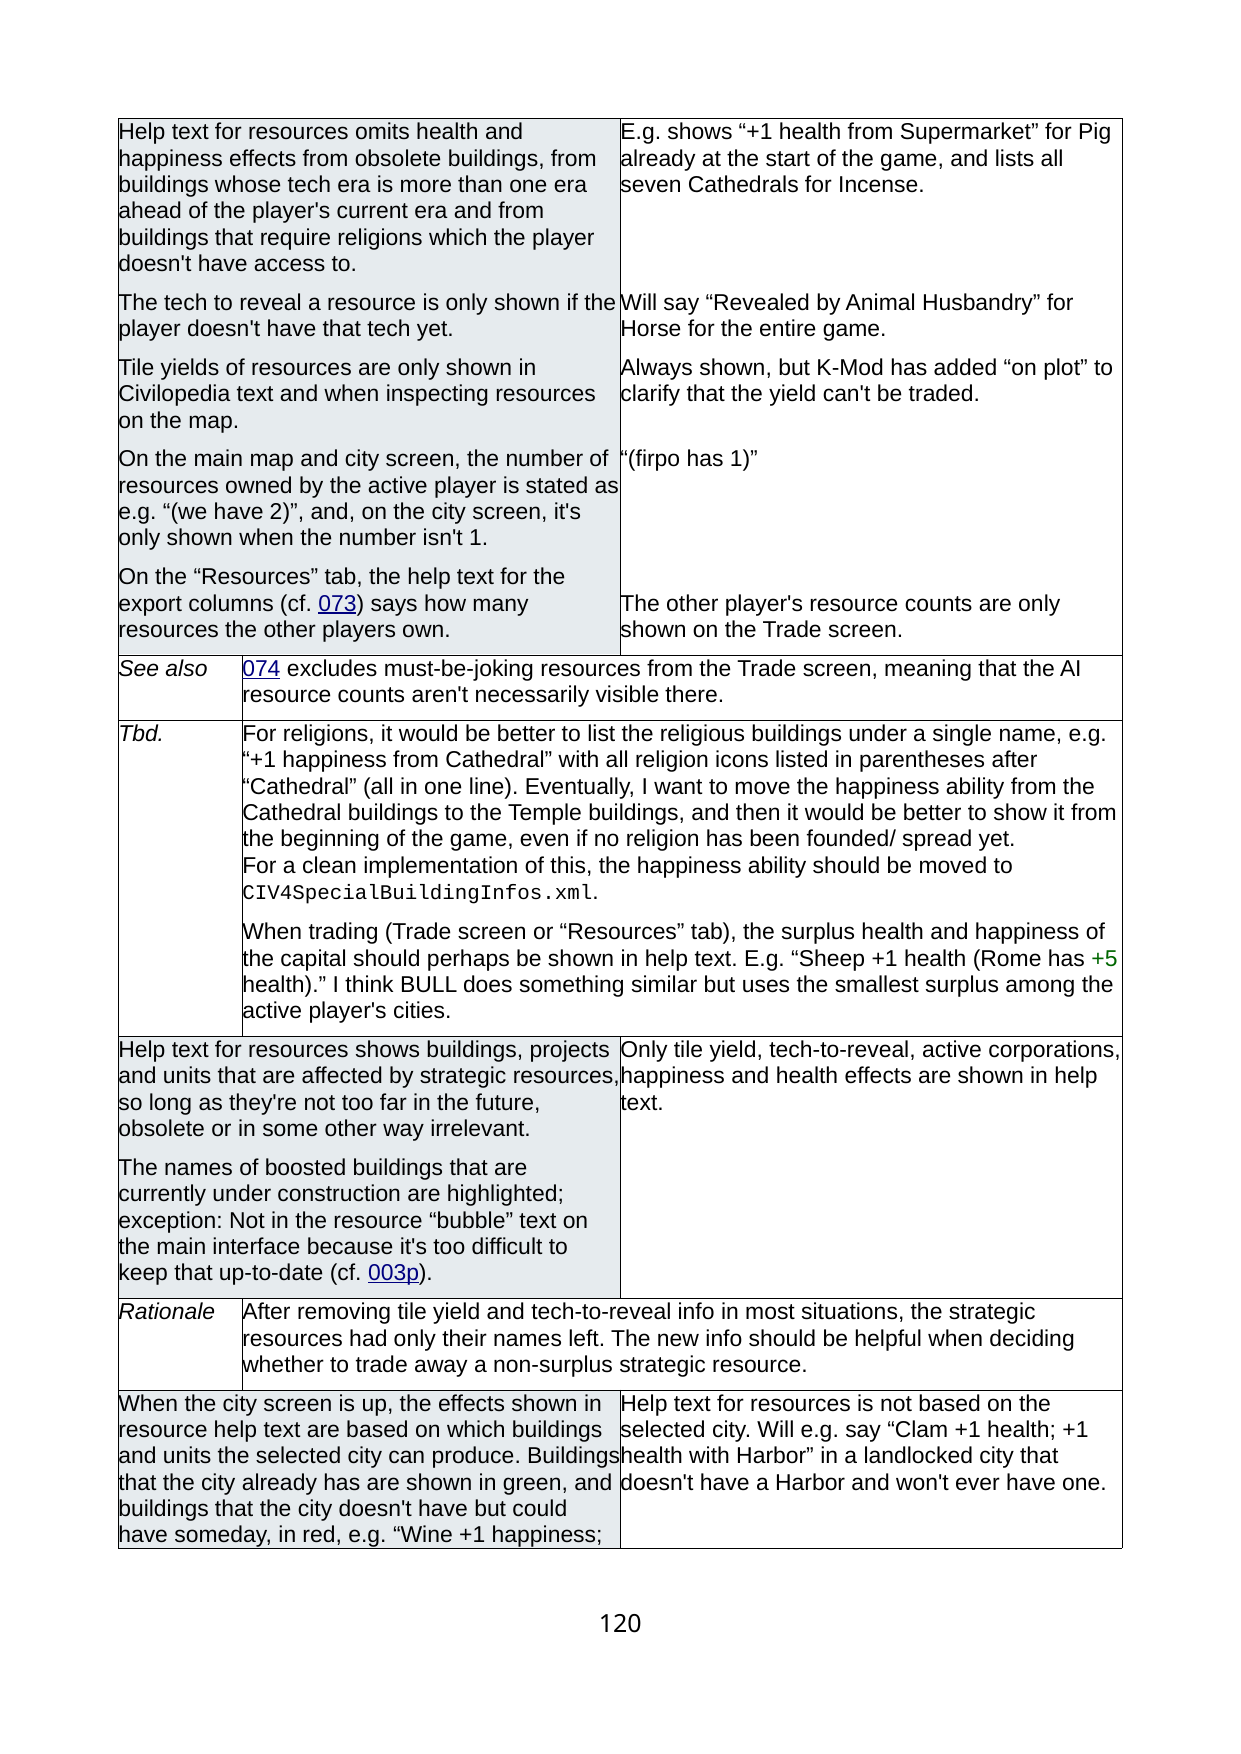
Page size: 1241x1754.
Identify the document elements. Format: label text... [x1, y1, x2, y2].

table_cell Help text for resources shows buildings, projects and units that are affected by strategic resources, so long as they're not too far in the future, obsolete or in some other way irrelevant. The names of boosted buildings that are currently under construction are highlighted; exception: Not in the resource “bubble” text on the main interface because it's too difficult to keep that up-to-date (cf. 003p). [119, 1037, 620, 1298]
table_cell Help text for resources omits health and happiness effects from obsolete buildings, from buildings whose tech era is more than one era ahead of the player's current era and from buildings that require religions which the player doesn't have access to. The tech to reveal a resource is only shown if the player doesn't have that tech yet. Tile yields of resources are only shown in Civilopedia text and when inspecting resources on the map. On the main map and city screen, the number of resources owned by the active player is stated as e.g. “(we have 2)”, and, on the city screen, it's only shown when the number isn't 1. On the “Resources” tab, the help text for the export columns (cf. 073) says how many resources the other players own. [119, 119, 620, 654]
table_cell For religions, it would be better to list the religious buildings under a single name, e.g. “+1 happiness from Cathedral” with all religion icons listed in parentheses after “Cathedral” (all in one line). Eventually, I want to move the happiness ability from the Cathedral buildings to the Temple buildings, and then it would be better to show it from the beginning of the game, even if no religion has been founded/ spread yet. For a clean implementation of this, the happiness ability should be moved to CIV4SpecialBuildingInfos.xml. When trading (Trade screen or “Resources” tab), the surplus health and happiness of the capital should perhaps be shown in help text. E.g. “Sheep +1 health (Rome has +5 health).” I think BULL does something similar but uses the smallest surplus among the active player's cities. [243, 721, 1122, 1036]
table_cell Help text for resources is not based on the selected city. Will e.g. say “Clam +1 health; +1 health with Harbor” in a landlocked city that doesn't have a Harbor and won't ever have one. [621, 1391, 1122, 1548]
table_cell E.g. shows “+1 health from Supermarket” for Pig already at the start of the game, and lists all seven Cathedrals for Incense. Will say “Revealed by Animal Husbandry” for Horse for the entire game. Always shown, but K-Mod has added “on plot” to clarify that the yield can't be traded. “(firpo has 1)” The other player's resource counts are only shown on the Trade screen. [621, 119, 1122, 654]
table_cell Only tile yield, tech-to-reveal, active corporations, happiness and health effects are shown in help text. [621, 1037, 1122, 1298]
table_cell 074 excludes must-be-joking resources from the Trade screen, meaning that the AI resource counts aren't necessarily visible there. [243, 656, 1122, 720]
table_cell See also [119, 656, 242, 720]
table_cell Tbd. [119, 721, 242, 1036]
table_cell When the city screen is up, the effects shown in resource help text are based on which buildings and units the selected city can produce. Buildings that the city already has are shown in green, and buildings that the city doesn't have but could have someday, in red, e.g. “Wine +1 happiness; [119, 1391, 620, 1548]
table_cell Rationale [119, 1299, 242, 1389]
table_cell After removing tile yield and tech-to-reveal info in most situations, the strategic resources had only their names left. The new info should be helpful when deciding whether to trade away a non-surplus strategic resource. [243, 1299, 1122, 1389]
